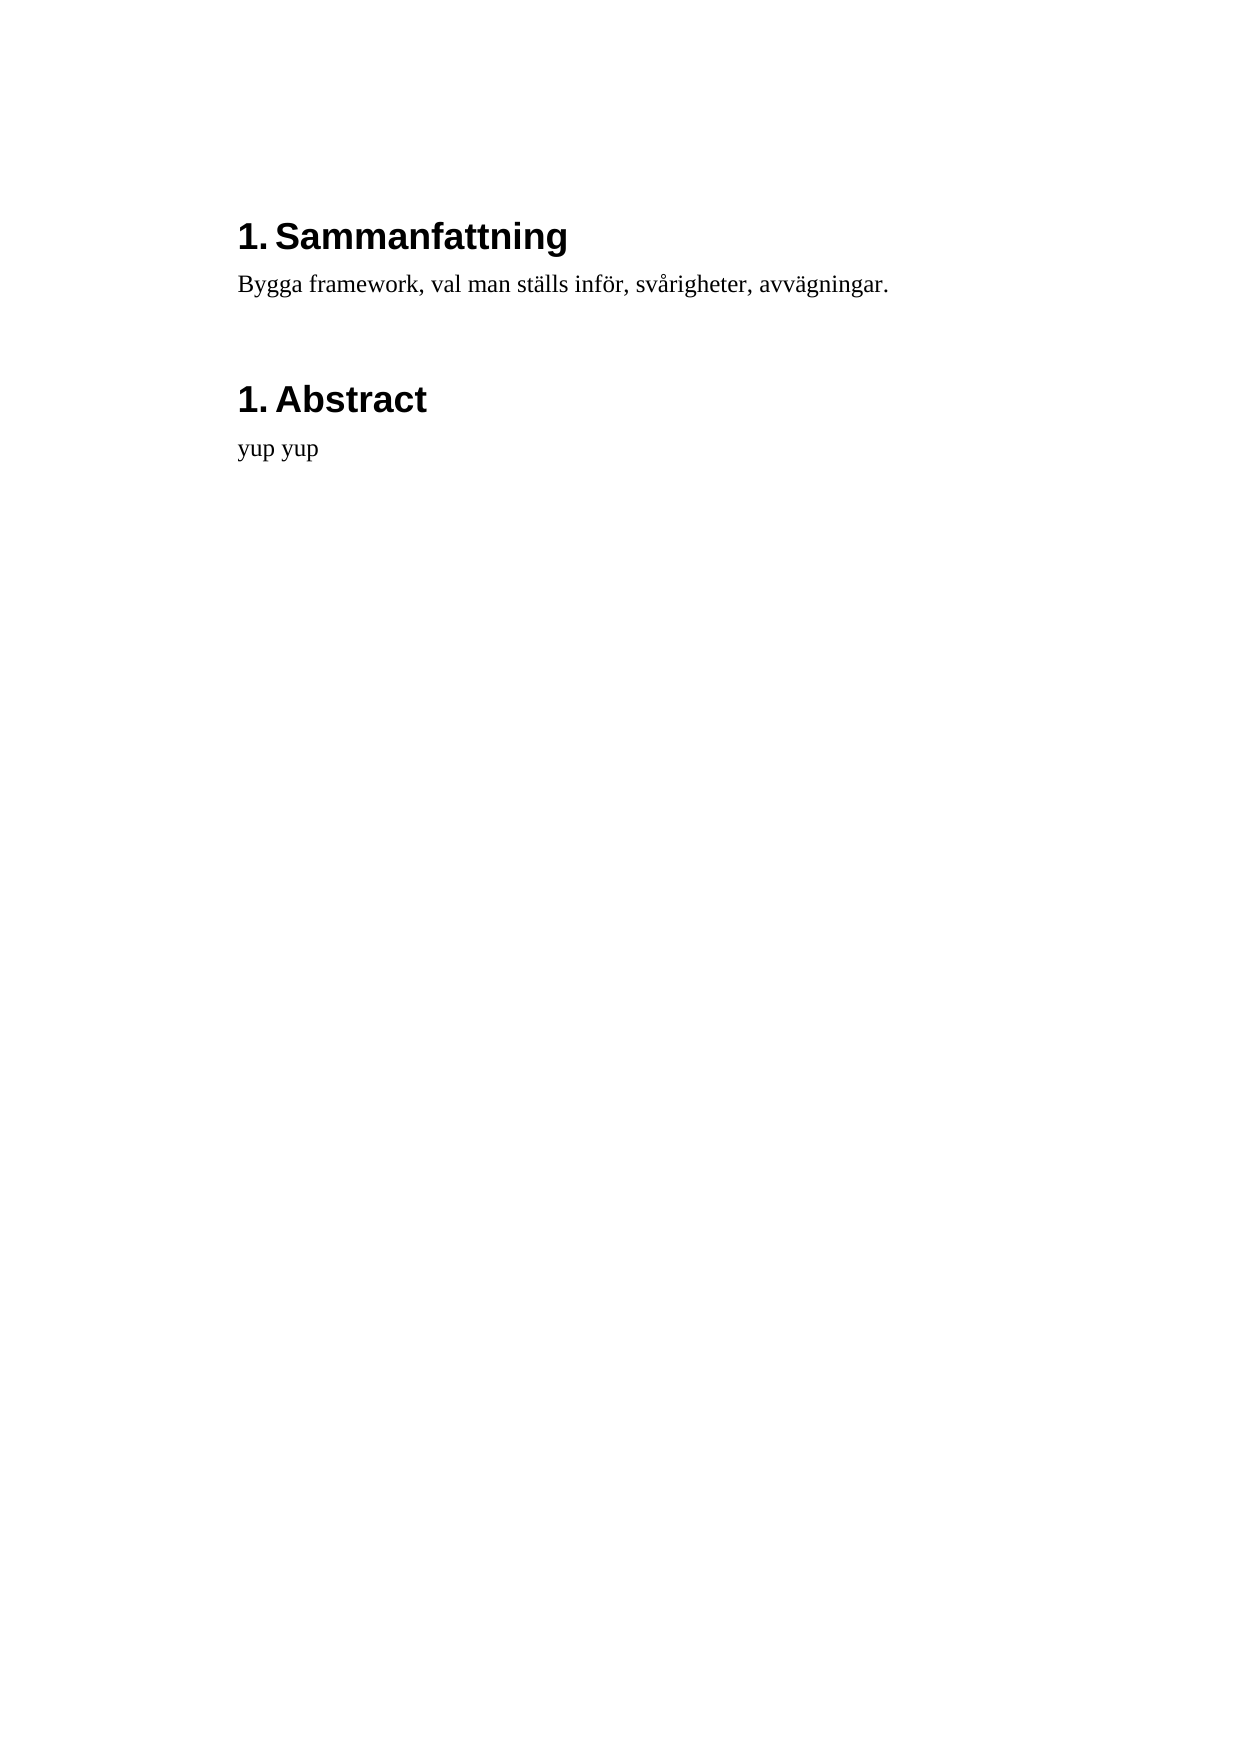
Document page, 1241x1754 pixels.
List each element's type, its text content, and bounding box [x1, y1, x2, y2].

subtitle Sammanfattning [237, 214, 1031, 257]
text yup yup [237, 433, 1029, 461]
text Bygga framework, val man ställs inför, svårigheter, avvägningar. [237, 269, 1032, 298]
subtitle Abstract [237, 377, 1031, 420]
